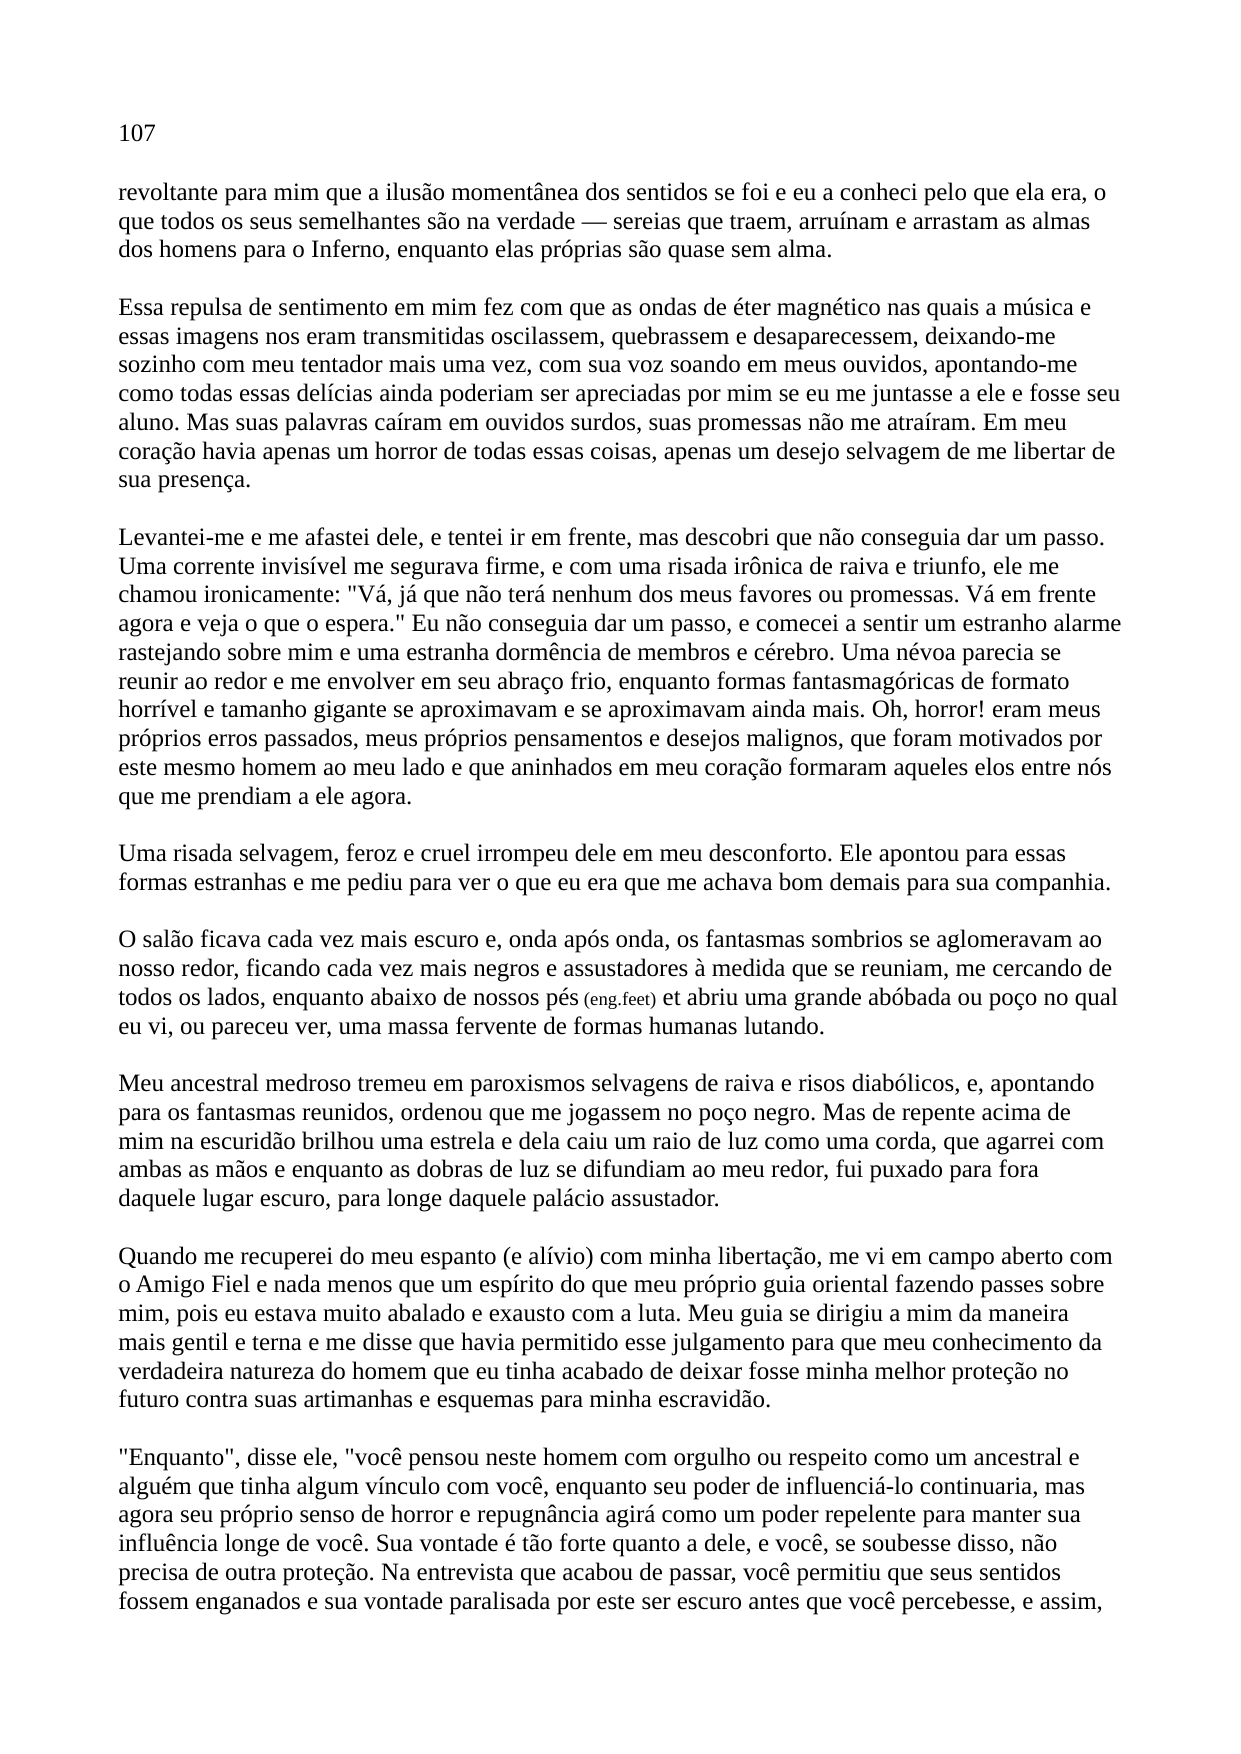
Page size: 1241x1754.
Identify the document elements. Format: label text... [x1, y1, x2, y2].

text Meu ancestral medroso tremeu em paroxismos selvagens de raiva e risos diabólicos, e, apontando para os fantasmas reunidos, ordenou que me jogassem no poço negro. Mas de repente acima de mim na escuridão brilhou uma estrela e dela caiu um raio de luz como uma corda, que agarrei com ambas as mãos e enquanto as dobras de luz se difundiam ao meu redor, fui puxado para fora daquele lugar escuro, para longe daquele palácio assustador. [118, 1068, 1122, 1212]
text revoltante para mim que a ilusão momentânea dos sentidos se foi e eu a conheci pelo que ela era, o que todos os seus semelhantes são na verdade — sereias que traem, arruínam e arrastam as almas dos homens para o Inferno, enquanto elas próprias são quase sem alma. [118, 177, 1122, 263]
text Levantei-me e me afastei dele, e tentei ir em frente, mas descobri que não conseguia dar um passo. Uma corrente invisível me segurava firme, e com uma risada irônica de raiva e triunfo, ele me chamou ironicamente: "Vá, já que não terá nenhum dos meus favores ou promessas. Vá em frente agora e veja o que o espera." Eu não conseguia dar um passo, e comecei a sentir um estranho alarme rastejando sobre mim e uma estranha dormência de membros e cérebro. Uma névoa parecia se reunir ao redor e me envolver em seu abraço frio, enquanto formas fantasmagóricas de formato horrível e tamanho gigante se aproximavam e se aproximavam ainda mais. Oh, horror! eram meus próprios erros passados, meus próprios pensamentos e desejos malignos, que foram motivados por este mesmo homem ao meu lado e que aninhados em meu coração formaram aqueles elos entre nós que me prendiam a ele agora. [118, 522, 1122, 809]
text Quando me recuperei do meu espanto (e alívio) com minha libertação, me vi em campo aberto com o Amigo Fiel e nada menos que um espírito do que meu próprio guia oriental fazendo passes sobre mim, pois eu estava muito abalado e exausto com a luta. Meu guia se dirigiu a mim da maneira mais gentil e terna e me disse que havia permitido esse julgamento para que meu conhecimento da verdadeira natureza do homem que eu tinha acabado de deixar fosse minha melhor proteção no futuro contra suas artimanhas e esquemas para minha escravidão. [118, 1241, 1122, 1413]
text "Enquanto", disse ele, "você pensou neste homem com orgulho ou respeito como um ancestral e alguém que tinha algum vínculo com você, enquanto seu poder de influenciá-lo continuaria, mas agora seu próprio senso de horror e repugnância agirá como um poder repelente para manter sua influência longe de você. Sua vontade é tão forte quanto a dele, e você, se soubesse disso, não precisa de outra proteção. Na entrevista que acabou de passar, você permitiu que seus sentidos fossem enganados e sua vontade paralisada por este ser escuro antes que você percebesse, e assim, [118, 1442, 1122, 1614]
text Essa repulsa de sentimento em mim fez com que as ondas de éter magnético nas quais a música e essas imagens nos eram transmitidas oscilassem, quebrassem e desaparecessem, deixando-me sozinho com meu tentador mais uma vez, com sua voz soando em meus ouvidos, apontando-me como todas essas delícias ainda poderiam ser apreciadas por mim se eu me juntasse a ele e fosse seu aluno. Mas suas palavras caíram em ouvidos surdos, suas promessas não me atraíram. Em meu coração havia apenas um horror de todas essas coisas, apenas um desejo selvagem de me libertar de sua presença. [118, 292, 1122, 493]
text Uma risada selvagem, feroz e cruel irrompeu dele em meu desconforto. Ele apontou para essas formas estranhas e me pediu para ver o que eu era que me achava bom demais para sua companhia. [118, 838, 1122, 896]
text O salão ficava cada vez mais escuro e, onda após onda, os fantasmas sombrios se aglomeravam ao nosso redor, ficando cada vez mais negros e assustadores à medida que se reuniam, me cercando de todos os lados, enquanto abaixo de nossos pés (eng.feet) et abriu uma grande abóbada ou poço no qual eu vi, ou pareceu ver, uma massa fervente de formas humanas lutando. [118, 924, 1122, 1039]
